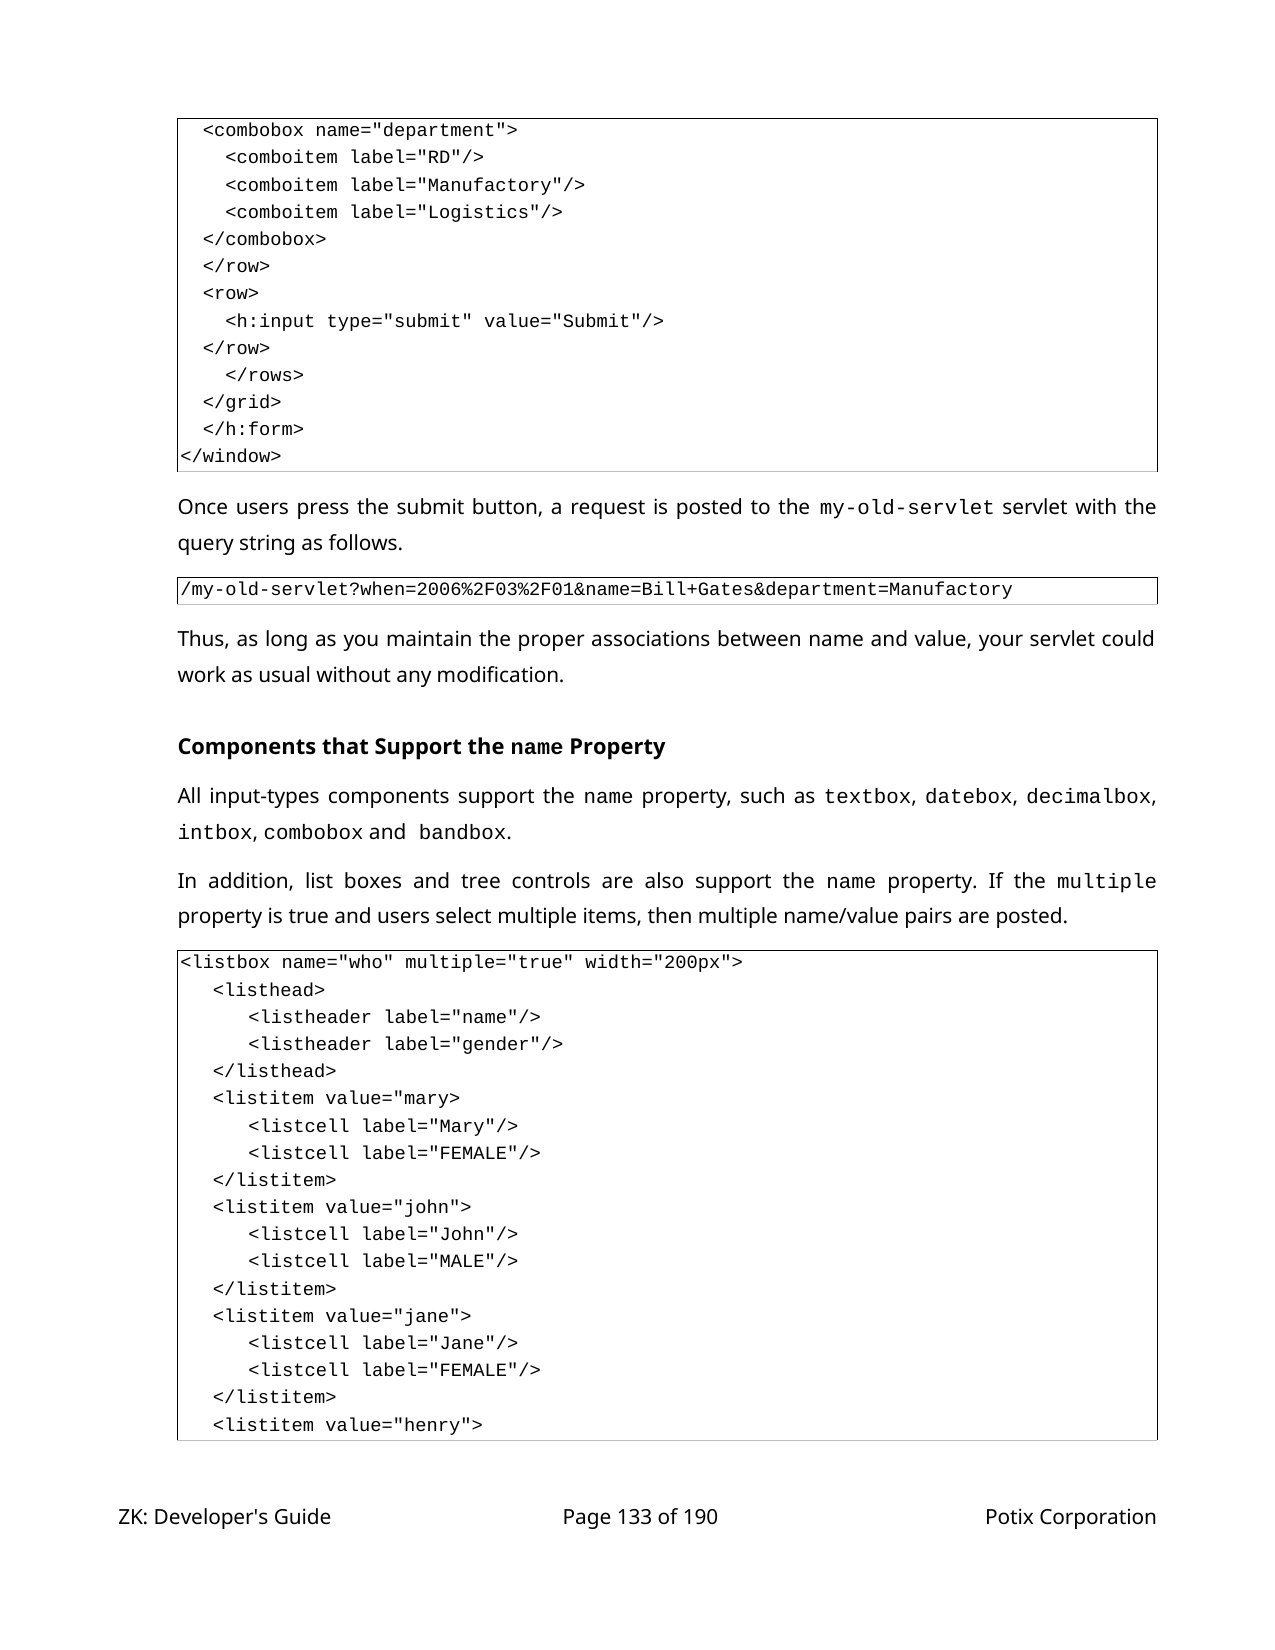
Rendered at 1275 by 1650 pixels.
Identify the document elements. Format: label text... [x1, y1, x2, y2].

text <h:input type="submit" value="Submit"/> [178, 308, 1157, 333]
text </grid> [178, 390, 1157, 414]
text </listitem> [178, 1277, 1157, 1301]
text </rows> [178, 363, 1157, 387]
text </listhead> [178, 1059, 1157, 1083]
text All input-types components support the name property, such as textbox, datebox, decimalbox, intbox, combobox and bandbox. [177, 781, 1157, 845]
text Thus, as long as you maintain the proper associations between name and value, your servlet could work as usual without any modification. [177, 624, 1157, 688]
text <listcell label="FEMALE"/> [178, 1141, 1157, 1165]
text <listcell label="Mary"/> [178, 1113, 1157, 1138]
text </row> [178, 254, 1157, 278]
text <comboitem label="Logistics"/> [178, 200, 1157, 224]
text <comboitem label="RD"/> [178, 145, 1157, 169]
text <listhead> [178, 977, 1157, 1002]
subtitle Components that Support the name Property [177, 731, 1157, 761]
text <listcell label="Jane"/> [178, 1331, 1157, 1355]
text <listheader label="name"/> [178, 1005, 1157, 1029]
text <listbox name="who" multiple="true" width="200px"> [178, 951, 1157, 974]
text </h:form> [178, 417, 1157, 441]
text /my-old-servlet?when=2006%2F03%2F01&name=Bill+Gates&department=Manufactory [178, 578, 1157, 604]
text <listheader label="gender"/> [178, 1032, 1157, 1056]
text </combobox> [178, 227, 1157, 251]
text <listitem value="henry"> [178, 1412, 1157, 1440]
text </listitem> [178, 1385, 1157, 1409]
text <listcell label="MALE"/> [178, 1249, 1157, 1274]
text <combobox name="department"> [178, 119, 1157, 142]
text </listitem> [178, 1168, 1157, 1192]
text <listitem value="mary> [178, 1086, 1157, 1111]
text </window> [178, 444, 1157, 471]
text Once users press the submit button, a request is posted to the my-old-servlet servlet with the query string as follows. [177, 492, 1157, 556]
text <comboitem label="Manufactory"/> [178, 172, 1157, 197]
text <row> [178, 281, 1157, 306]
text In addition, list boxes and tree controls are also support the name property. If the multiple property is true and users select multiple items, then multiple name/value pairs are posted. [177, 866, 1157, 930]
text <listcell label="John"/> [178, 1222, 1157, 1246]
text <listitem value="jane"> [178, 1304, 1157, 1328]
text <listitem value="john"> [178, 1195, 1157, 1219]
text </row> [178, 336, 1157, 360]
text <listcell label="FEMALE"/> [178, 1358, 1157, 1382]
